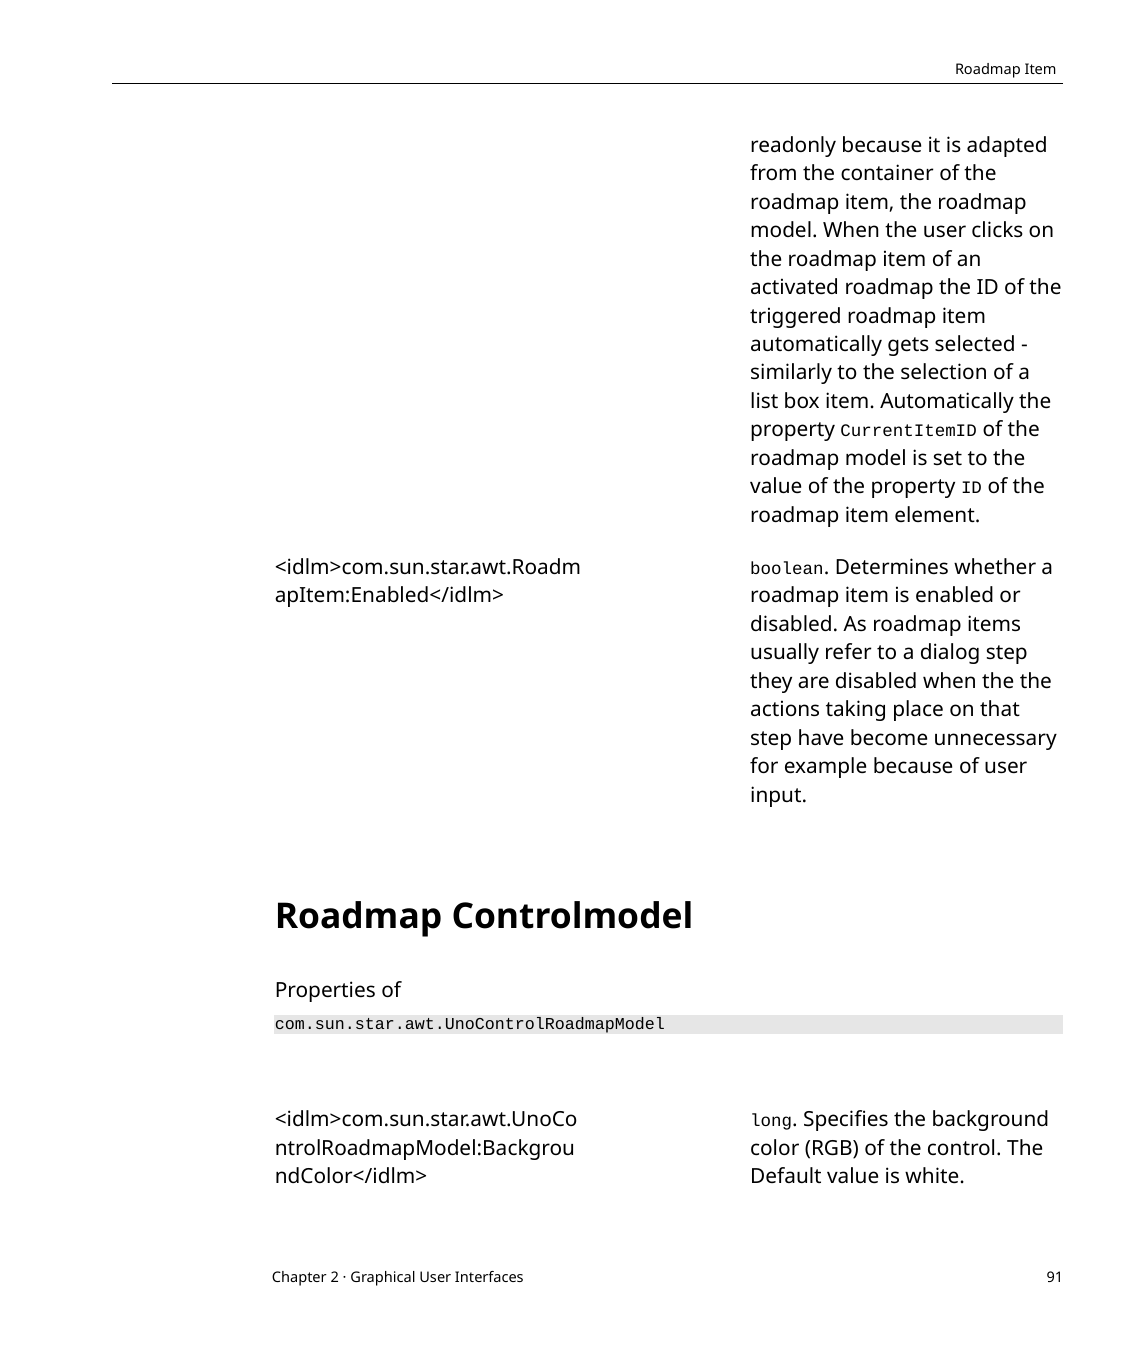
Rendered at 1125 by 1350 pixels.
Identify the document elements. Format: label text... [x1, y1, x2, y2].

table_header Properties of com.sun.star.awt.UnoControlRoadmapModel [112, 963, 1063, 1092]
table_cell <idlm>com.sun.star.awt.UnoControlRoadmapModel:BackgroundColor</idlm> [112, 1093, 587, 1202]
table_cell readonly because it is adapted from the container of the roadmap item, the roadmap model. When the user clicks on the roadmap item of an activated roadmap the ID of the triggered roadmap item automatically gets selected - similarly to the selection of a list box item. Automatically the property CurrentItemID of the roadmap model is set to the value of the property ID of the roadmap item element. [588, 118, 1063, 540]
table_cell long. Specifies the background color (RGB) of the control. The Default value is white. [588, 1093, 1063, 1202]
table_cell [112, 118, 587, 540]
subtitle Roadmap Controlmodel [274, 891, 1063, 939]
table_cell <idlm>com.sun.star.awt.RoadmapItem:Enabled</idlm> [112, 540, 587, 820]
table_cell boolean. Determines whether a roadmap item is enabled or disabled. As roadmap items usually refer to a dialog step they are disabled when the the actions taking place on that step have become unnecessary for example because of user input. [588, 540, 1063, 820]
